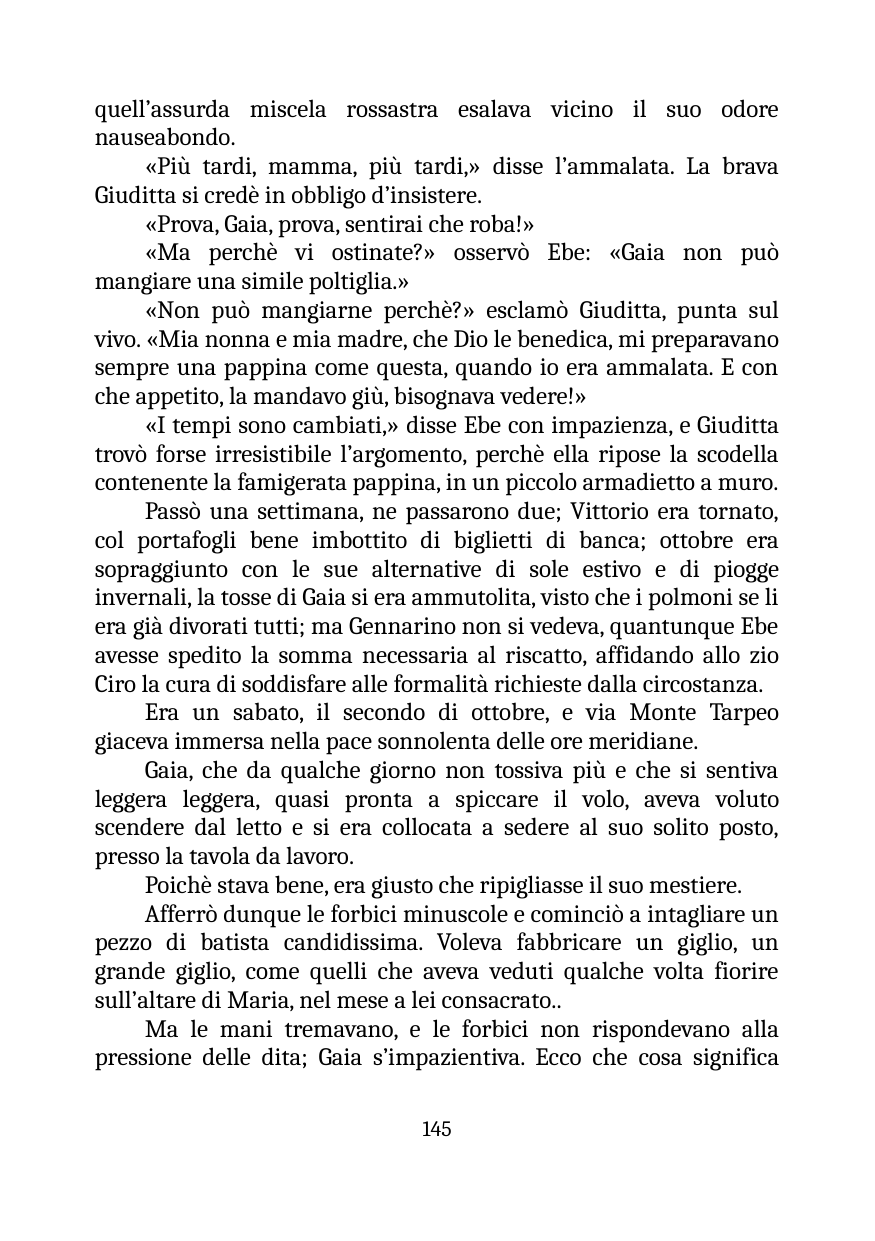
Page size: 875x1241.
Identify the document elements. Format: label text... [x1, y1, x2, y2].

text «Ma perchè vi ostinate?» osservò Ebe: «Gaia non può mangiare una simile poltiglia.» [94, 238, 779, 296]
text Passò una settimana, ne passarono due; Vittorio era tornato, col portafogli bene imbottito di biglietti di banca; ottobre era sopraggiunto con le sue alternative di sole estivo e di piogge invernali, la tosse di Gaia si era ammutolita, visto che i polmoni se li era già divorati tutti; ma Gennarino non si vedeva, quantunque Ebe avesse spedito la somma necessaria al riscatto, affidando allo zio Ciro la cura di soddisfare alle formalità richieste dalla circostanza. [94, 497, 779, 698]
text «Non può mangiarne perchè?» esclamò Giuditta, punta sul vivo. «Mia nonna e mia madre, che Dio le benedica, mi preparavano sempre una pappina come questa, quando io era ammalata. E con che appetito, la mandavo giù, bisognava vedere!» [94, 296, 779, 411]
text «Prova, Gaia, prova, sentirai che roba!» [94, 209, 779, 238]
text Era un sabato, il secondo di ottobre, e via Monte Tarpeo giaceva immersa nella pace sonnolenta delle ore meridiane. [94, 698, 779, 756]
text Poichè stava bene, era giusto che ripigliasse il suo mestiere. [94, 871, 779, 899]
text Ma le mani tremavano, e le forbici non rispondevano alla pressione delle dita; Gaia s’impazientiva. Ecco che cosa significa [94, 1014, 779, 1072]
text Gaia, che da qualche giorno non tossiva più e che si sentiva leggera leggera, quasi pronta a spiccare il volo, aveva voluto scendere dal letto e si era collocata a sedere al suo solito posto, presso la tavola da lavoro. [94, 756, 779, 871]
text Afferrò dunque le forbici minuscole e cominciò a intagliare un pezzo di batista candidissima. Voleva fabbricare un giglio, un grande giglio, come quelli che aveva veduti qualche volta fiorire sull’altare di Maria, nel mese a lei consacrato.. [94, 899, 779, 1014]
text quell’assurda miscela rossastra esalava vicino il suo odore nauseabondo. [94, 94, 779, 152]
text «Più tardi, mamma, più tardi,» disse l’ammalata. La brava Giuditta si credè in obbligo d’insistere. [94, 152, 779, 209]
text «I tempi sono cambiati,» disse Ebe con impazienza, e Giuditta trovò forse irresistibile l’argomento, perchè ella ripose la scodella contenente la famigerata pappina, in un piccolo armadietto a muro. [94, 411, 779, 497]
